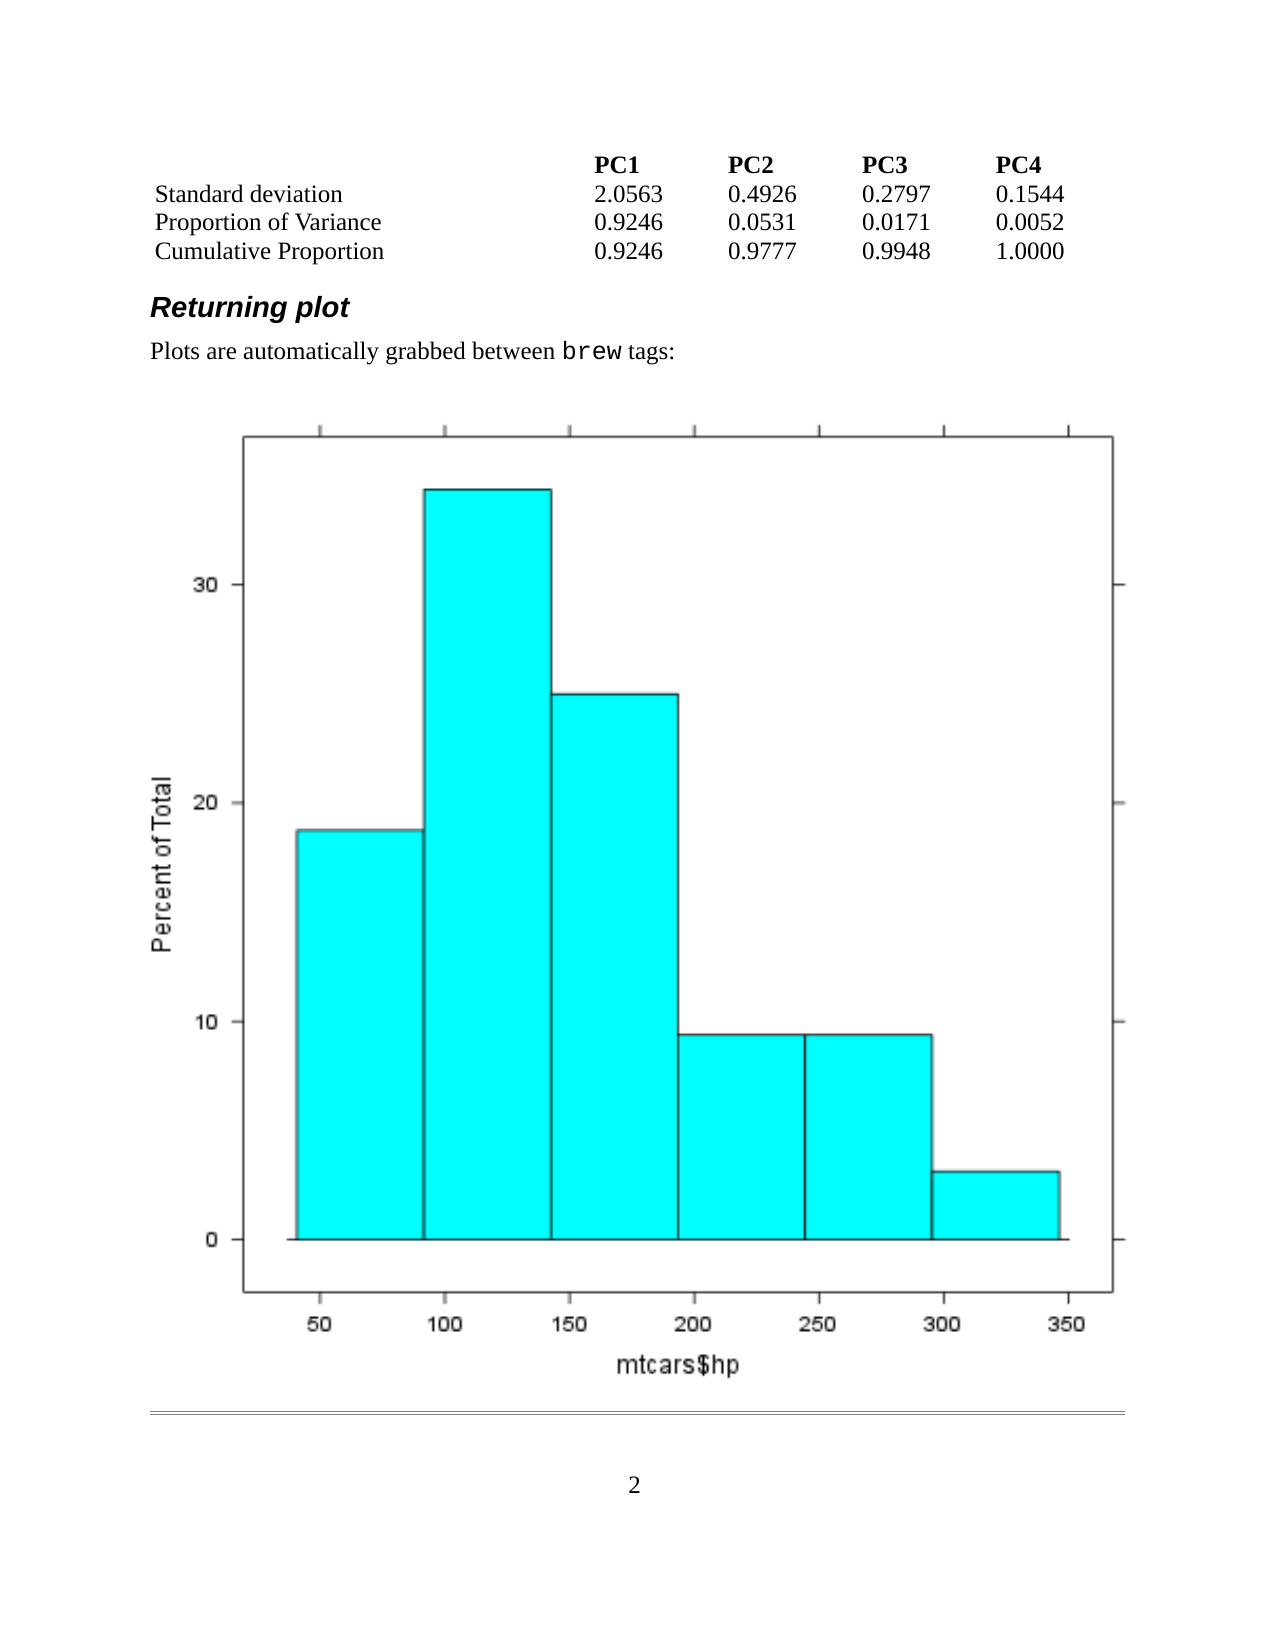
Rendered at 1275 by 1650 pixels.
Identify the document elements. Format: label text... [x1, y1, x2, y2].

table_cell 0.0052 [991, 208, 1125, 236]
picture [150, 375, 1163, 1389]
subtitle Returning plot [150, 290, 1125, 323]
table_cell 0.0531 [724, 208, 857, 236]
table_cell Standard deviation [150, 179, 590, 207]
table_cell 0.9777 [724, 236, 857, 265]
table_cell 2.0563 [590, 179, 723, 207]
table_header PC1 [590, 150, 723, 179]
table_header [150, 150, 590, 179]
table_cell 0.9948 [857, 236, 991, 265]
table_cell 0.1544 [991, 179, 1125, 207]
table_cell 0.9246 [590, 208, 723, 236]
table_cell 1.0000 [991, 236, 1125, 265]
table_cell 0.0171 [857, 208, 991, 236]
text Plots are automatically grabbed between brew tags: [150, 336, 1125, 367]
table_header PC3 [857, 150, 991, 179]
table_header PC4 [991, 150, 1125, 179]
table_cell 0.4926 [724, 179, 857, 207]
table_header PC2 [724, 150, 857, 179]
table_cell Cumulative Proportion [150, 236, 590, 265]
table_cell Proportion of Variance [150, 208, 590, 236]
table_cell 0.2797 [857, 179, 991, 207]
table_cell 0.9246 [590, 236, 723, 265]
